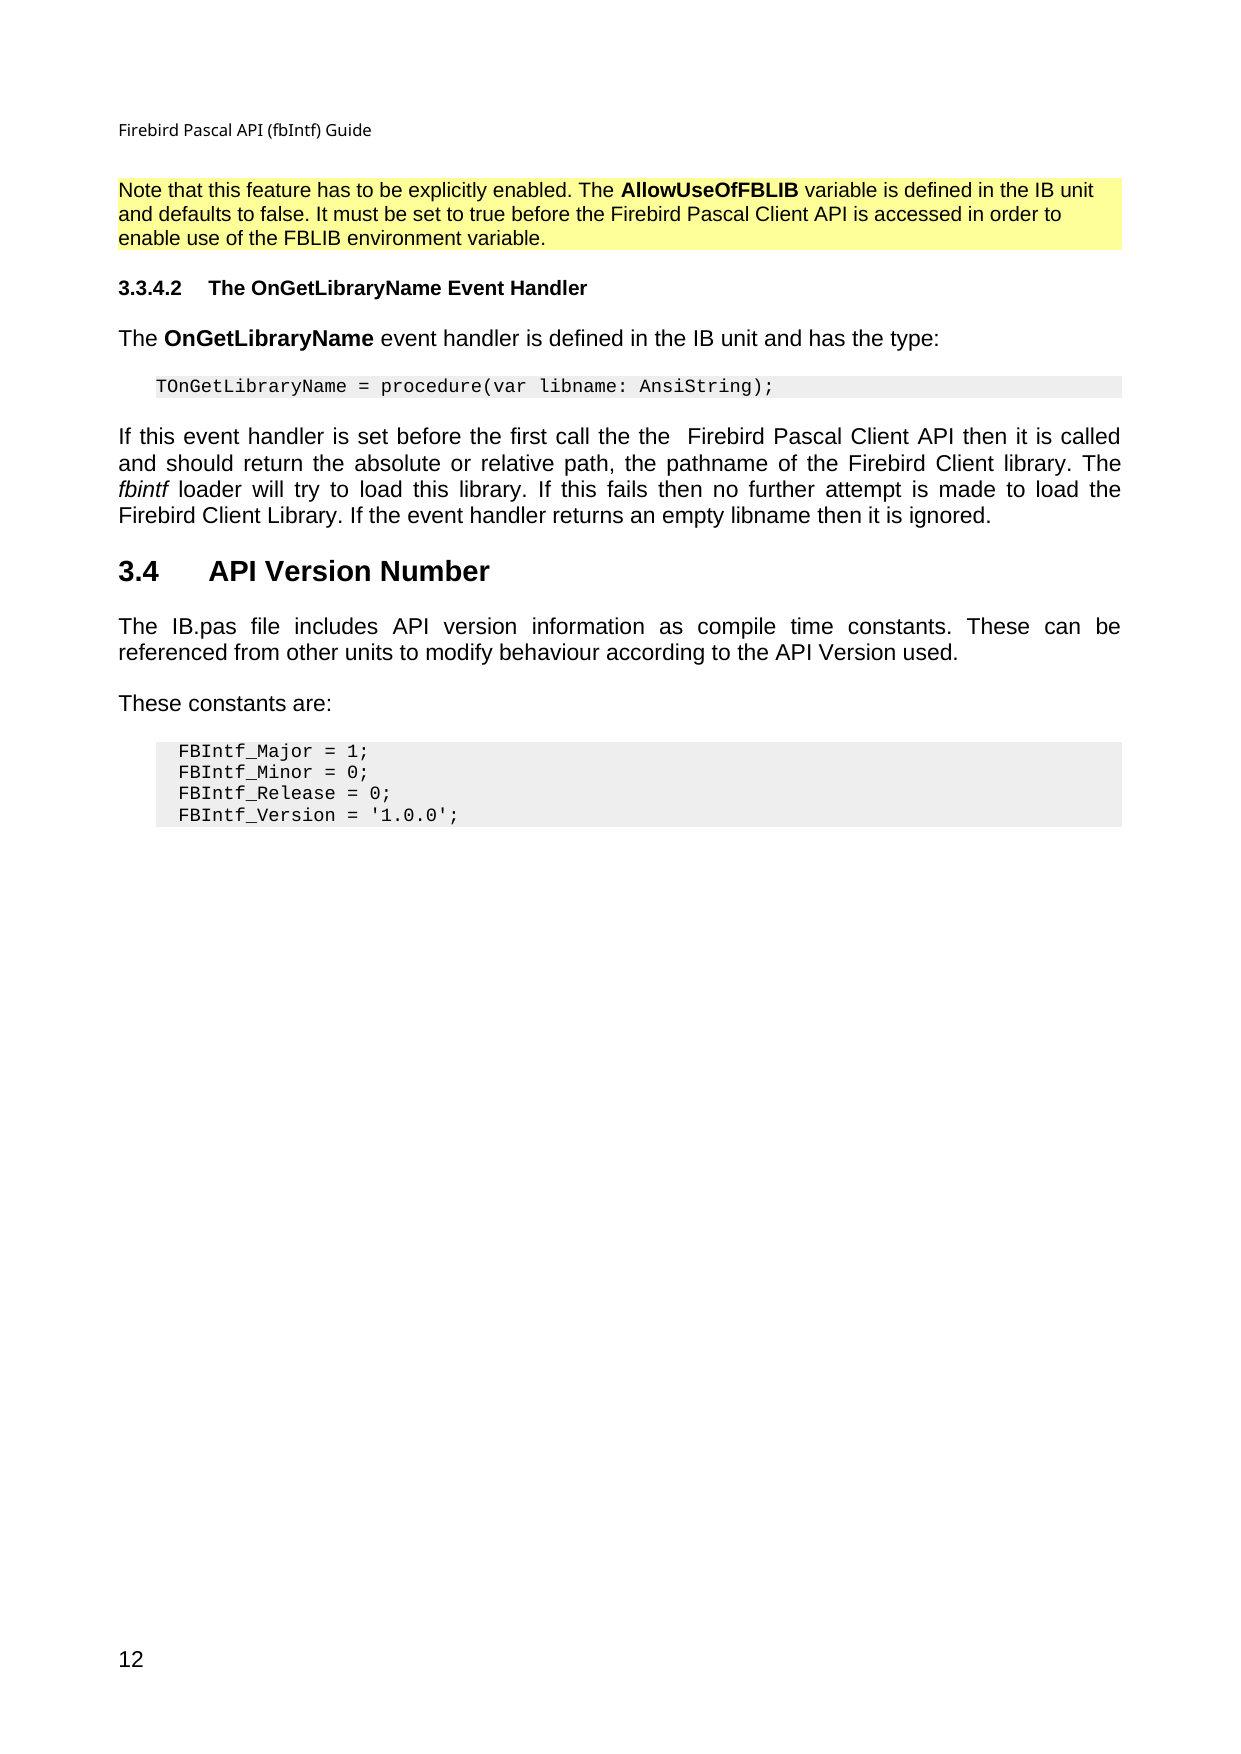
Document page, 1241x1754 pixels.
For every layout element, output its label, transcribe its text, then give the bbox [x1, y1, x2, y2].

text The OnGetLibraryName event handler is defined in the IB unit and has the type: [118, 325, 1122, 351]
text FBIntf_Version = '1.0.0'; [156, 805, 1122, 827]
text If this event handler is set before the first call the the Firebird Pascal Client API then it is called and should return the absolute or relative path, the pathname of the Firebird Client library. The fbintf loader will try to load this library. If this fails then no further attempt is made to load the Firebird Client Library. If the event handler returns an empty libname then it is ignored. [118, 423, 1122, 528]
text Note that this feature has to be explicitly enabled. The AllowUseOfFBLIB variable is defined in the IB unit and defaults to false. It must be set to true before the Firebird Pascal Client API is accessed in order to enable use of the FBLIB environment variable. [118, 178, 1122, 250]
subtitle API Version Number [118, 553, 1122, 587]
subtitle The OnGetLibraryName Event Handler [118, 276, 1122, 299]
text These constants are: [118, 690, 1122, 717]
text FBIntf_Release = 0; [156, 784, 1122, 805]
text FBIntf_Minor = 0; [156, 763, 1122, 784]
text FBIntf_Major = 1; [156, 742, 1122, 763]
text TOnGetLibraryName = procedure(var libname: AnsiString); [156, 376, 1122, 398]
text The IB.pas file includes API version information as compile time constants. These can be referenced from other units to modify behaviour according to the API Version used. [118, 613, 1122, 665]
